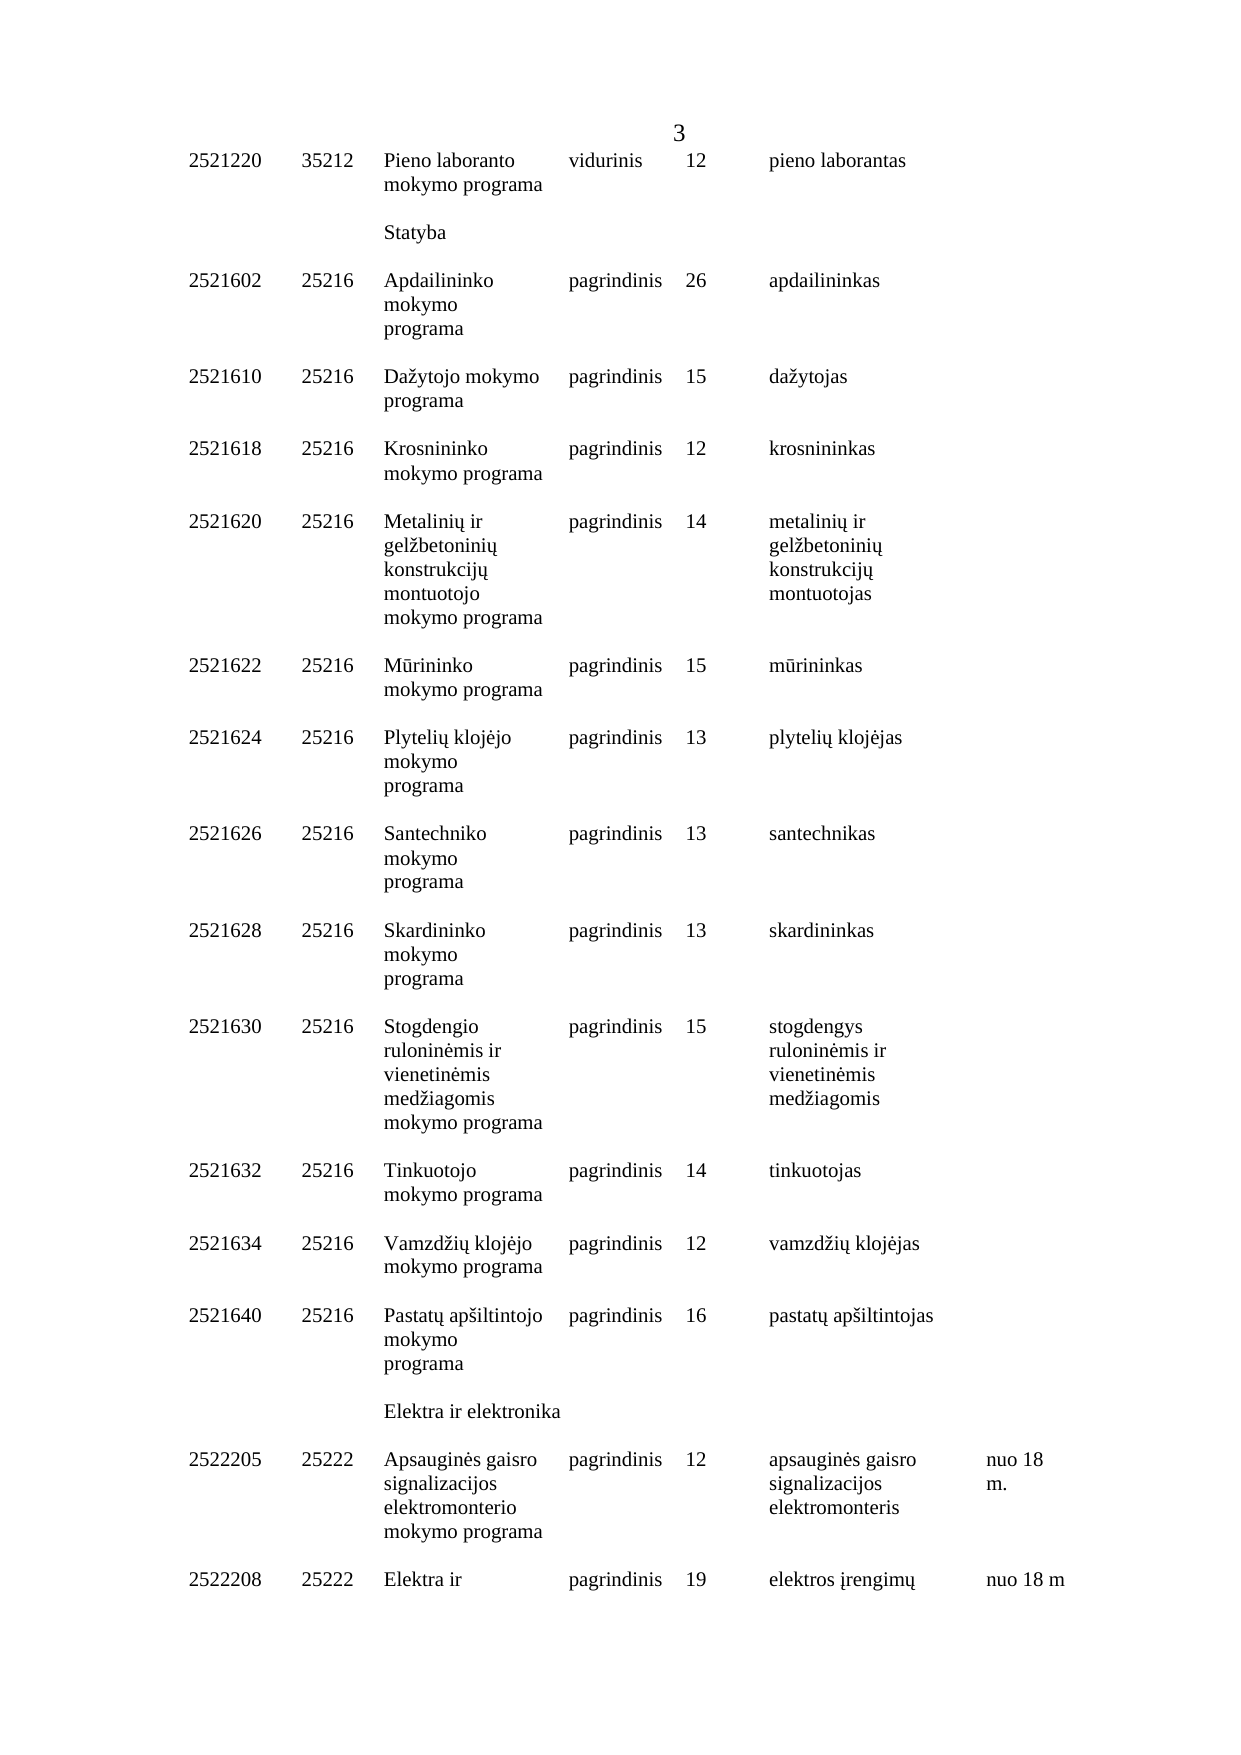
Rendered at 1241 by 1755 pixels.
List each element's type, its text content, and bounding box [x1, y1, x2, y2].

table_cell 25216 [290, 918, 372, 966]
table_cell [1078, 701, 1181, 725]
table_cell pagrindinis [557, 918, 674, 966]
table_cell [1078, 148, 1181, 172]
table_cell [758, 1543, 975, 1567]
table_cell [1078, 1447, 1181, 1495]
table_cell mokymo programa [373, 1519, 557, 1543]
table_cell [975, 1014, 1078, 1038]
table_cell [557, 701, 674, 725]
table_cell [373, 1375, 557, 1399]
table_cell [1078, 172, 1181, 196]
table_cell [674, 966, 758, 990]
table_cell [177, 1206, 290, 1230]
table_cell [1078, 870, 1181, 893]
table_cell [373, 894, 557, 918]
table_cell pagrindinis [557, 509, 674, 557]
table_cell [758, 966, 975, 990]
table_cell 2521630 [177, 1014, 290, 1038]
table_cell [557, 557, 674, 605]
table_cell [975, 1351, 1078, 1375]
table_cell [674, 1423, 758, 1447]
table_cell 25216 [290, 653, 372, 701]
table_cell apsauginės gaisro signalizacijos [758, 1447, 975, 1495]
table_cell [177, 196, 290, 220]
table_cell 2521622 [177, 653, 290, 701]
table_cell [674, 1375, 758, 1399]
table_cell [290, 990, 372, 1014]
table_cell [557, 629, 674, 653]
table_cell [177, 1279, 290, 1303]
table_cell [557, 797, 674, 821]
table_cell [758, 1134, 975, 1158]
table_cell [1078, 364, 1181, 412]
table_cell programa [373, 1351, 557, 1375]
table_cell [975, 1134, 1078, 1158]
table_cell 15 [674, 653, 758, 701]
table_cell [674, 1255, 758, 1278]
table_cell [975, 1495, 1078, 1519]
table_cell [557, 412, 674, 436]
table_cell [373, 1279, 557, 1303]
table_cell [674, 172, 758, 196]
table_cell [557, 1543, 674, 1567]
table_cell 2521602 [177, 268, 290, 316]
table_cell [758, 244, 975, 268]
table_cell [758, 870, 975, 893]
table_cell [758, 485, 975, 508]
table_cell [177, 340, 290, 364]
table_cell skardininkas [758, 918, 975, 966]
table_cell [975, 990, 1078, 1014]
table_cell [177, 629, 290, 653]
table_cell [177, 220, 290, 244]
table_cell [674, 773, 758, 797]
table_cell [373, 701, 557, 725]
table_cell [975, 1543, 1078, 1567]
table_cell [1078, 821, 1181, 869]
table_cell Apdailininko mokymo [373, 268, 557, 316]
table_cell Tinkuotojo mokymo programa [373, 1158, 557, 1206]
table_cell 2522205 [177, 1447, 290, 1495]
table_cell [177, 1423, 290, 1447]
table_cell [674, 629, 758, 653]
table_cell [290, 701, 372, 725]
table_cell 35212 [290, 148, 372, 172]
table_cell [1078, 268, 1181, 316]
table_cell [975, 605, 1078, 629]
table_cell [758, 1375, 975, 1399]
table_cell [1078, 1543, 1181, 1567]
table_cell [290, 773, 372, 797]
table_cell [177, 485, 290, 508]
table_cell [758, 340, 975, 364]
table_cell [1078, 220, 1181, 244]
table_cell pagrindinis [557, 1014, 674, 1038]
table_cell [557, 605, 674, 629]
table_cell [1078, 1158, 1181, 1206]
table_cell [290, 1351, 372, 1375]
table_cell [290, 629, 372, 653]
table_cell 12 [674, 1447, 758, 1495]
table_cell [674, 412, 758, 436]
table_cell [674, 244, 758, 268]
table_cell 25216 [290, 268, 372, 316]
table_cell [1078, 1230, 1181, 1254]
table_cell [975, 1110, 1078, 1134]
table_cell Elektra ir elektronika [373, 1399, 975, 1423]
table_cell [1078, 316, 1181, 340]
table_cell [177, 557, 290, 605]
table_cell [1078, 1303, 1181, 1351]
table_cell [373, 196, 557, 220]
table_cell Mūrininko mokymo programa [373, 653, 557, 701]
table_cell 25216 [290, 725, 372, 773]
table_cell 2521640 [177, 1303, 290, 1351]
table_cell [177, 244, 290, 268]
table_cell [1078, 485, 1181, 508]
table_cell [373, 797, 557, 821]
table_cell [177, 894, 290, 918]
table_cell [975, 244, 1078, 268]
table_cell 15 [674, 1014, 758, 1038]
table_cell [557, 1495, 674, 1519]
table_cell pagrindinis [557, 268, 674, 316]
table_cell [975, 485, 1078, 508]
table_cell [1078, 773, 1181, 797]
table_cell konstrukcijų montuotojo [373, 557, 557, 605]
table_cell Metalinių ir gelžbetoninių [373, 509, 557, 557]
table_cell [373, 1423, 557, 1447]
table_cell [177, 797, 290, 821]
table_cell [290, 340, 372, 364]
table_cell 26 [674, 268, 758, 316]
table_cell [290, 1519, 372, 1543]
table_cell stogdengys ruloninėmis ir vienetinėmis medžiagomis [758, 1014, 975, 1110]
table_cell [975, 557, 1078, 605]
table_cell [557, 870, 674, 893]
table_cell 2521620 [177, 509, 290, 557]
table_cell [674, 316, 758, 340]
table_cell 12 [674, 436, 758, 484]
table_cell plytelių klojėjas [758, 725, 975, 773]
table_cell dažytojas [758, 364, 975, 412]
table_cell Santechniko mokymo [373, 821, 557, 869]
table_cell [1078, 1110, 1181, 1134]
table_cell [290, 1375, 372, 1399]
table_cell [557, 220, 674, 244]
table_cell Elektra ir [373, 1567, 557, 1591]
table_cell elektromonterio [373, 1495, 557, 1519]
table_cell [1078, 1134, 1181, 1158]
table_cell [758, 1519, 975, 1543]
table_cell [557, 172, 674, 196]
table_cell [373, 485, 557, 508]
table_cell [674, 340, 758, 364]
table_cell [674, 1038, 758, 1110]
table_cell apdailininkas [758, 268, 975, 316]
table_cell [177, 1519, 290, 1543]
table_cell [1078, 966, 1181, 990]
table_cell mokymo programa [373, 605, 557, 629]
table_cell [557, 773, 674, 797]
table_cell pieno laborantas [758, 148, 975, 172]
table_cell [758, 1279, 975, 1303]
table_cell [758, 701, 975, 725]
table_cell [758, 894, 975, 918]
table_cell [975, 918, 1078, 966]
table_cell 2521618 [177, 436, 290, 484]
table_cell nuo 18 m [975, 1567, 1078, 1591]
table_cell 25216 [290, 1014, 372, 1038]
table_cell [557, 340, 674, 364]
table_cell pagrindinis [557, 364, 674, 412]
table_cell [177, 990, 290, 1014]
table_cell [674, 196, 758, 220]
table_cell [373, 629, 557, 653]
table_cell [290, 966, 372, 990]
table_cell [758, 1351, 975, 1375]
table_cell Vamzdžių klojėjo mokymo programa [373, 1230, 557, 1278]
table_cell vidurinis [557, 148, 674, 172]
table_cell 13 [674, 918, 758, 966]
table_cell [758, 412, 975, 436]
table_cell [1078, 990, 1181, 1014]
table_cell Apsauginės gaisro signalizacijos [373, 1447, 557, 1495]
table_cell Pastatų apšiltintojo mokymo [373, 1303, 557, 1351]
table_cell 2521634 [177, 1230, 290, 1254]
table_cell [177, 1351, 290, 1375]
table_cell [674, 870, 758, 893]
table_cell pagrindinis [557, 1447, 674, 1495]
table_cell [373, 244, 557, 268]
table_cell Pieno laboranto mokymo programa [373, 148, 557, 196]
table_cell [557, 894, 674, 918]
table_cell [177, 1038, 290, 1110]
table_cell [557, 1206, 674, 1230]
table_cell [975, 1399, 1078, 1423]
table_cell [1078, 725, 1181, 773]
table_cell [674, 894, 758, 918]
table_cell [557, 196, 674, 220]
table_cell [975, 1423, 1078, 1447]
table_cell [674, 1495, 758, 1519]
table_cell pagrindinis [557, 653, 674, 701]
table_cell [975, 653, 1078, 701]
table_cell pagrindinis [557, 1230, 674, 1254]
table_cell 2521610 [177, 364, 290, 412]
table_cell Krosnininko mokymo programa [373, 436, 557, 484]
table_cell [758, 172, 975, 196]
table_cell 2521624 [177, 725, 290, 773]
table_cell [177, 1134, 290, 1158]
table_cell [674, 1351, 758, 1375]
table_cell [177, 966, 290, 990]
table_cell [674, 557, 758, 605]
table_cell [1078, 653, 1181, 701]
table_cell [674, 1543, 758, 1567]
table_cell [557, 1134, 674, 1158]
table_cell [975, 1279, 1078, 1303]
table_cell [1078, 1279, 1181, 1303]
table_cell [557, 990, 674, 1014]
table_cell programa [373, 316, 557, 340]
table_cell [177, 1399, 290, 1423]
table_cell [975, 509, 1078, 557]
table_cell [758, 1423, 975, 1447]
table_cell [975, 220, 1078, 244]
table_cell [758, 1206, 975, 1230]
table_cell [975, 1206, 1078, 1230]
table_cell [1078, 1519, 1181, 1543]
table_cell [674, 485, 758, 508]
table_cell 25216 [290, 509, 372, 557]
table_cell [177, 773, 290, 797]
table_cell [975, 316, 1078, 340]
table_cell [290, 894, 372, 918]
table_cell pagrindinis [557, 1158, 674, 1206]
table_cell [758, 990, 975, 1014]
table_cell [177, 701, 290, 725]
table_cell [557, 1279, 674, 1303]
table_cell [557, 1423, 674, 1447]
table_cell [1078, 1206, 1181, 1230]
table_cell [373, 1134, 557, 1158]
table_cell pagrindinis [557, 1303, 674, 1351]
table_cell Skardininko mokymo [373, 918, 557, 966]
table_cell [290, 1543, 372, 1567]
table_cell [373, 990, 557, 1014]
table_cell [1078, 412, 1181, 436]
table_cell [975, 412, 1078, 436]
table_cell [177, 316, 290, 340]
table_cell [373, 412, 557, 436]
table_cell programa [373, 773, 557, 797]
table_cell [290, 1423, 372, 1447]
table_cell [1078, 1495, 1181, 1519]
table_cell [1078, 436, 1181, 484]
table_cell [1078, 1038, 1181, 1110]
table_cell [975, 773, 1078, 797]
table_cell 14 [674, 1158, 758, 1206]
table_cell 25222 [290, 1447, 372, 1495]
table_cell [975, 1255, 1078, 1278]
table_cell Dažytojo mokymo programa [373, 364, 557, 412]
table_cell [177, 1375, 290, 1399]
table_cell [1078, 1351, 1181, 1375]
table_cell krosnininkas [758, 436, 975, 484]
table_cell Stogdengio ruloninėmis ir vienetinėmis medžiagomis mokymo programa [373, 1014, 557, 1134]
table_cell [975, 268, 1078, 316]
table_cell 13 [674, 821, 758, 869]
table_cell 25216 [290, 364, 372, 412]
table_cell 16 [674, 1303, 758, 1351]
table_cell [975, 701, 1078, 725]
table_cell [975, 340, 1078, 364]
table_cell [1078, 1375, 1181, 1399]
table_cell [557, 1110, 674, 1134]
table_cell [674, 1206, 758, 1230]
table_cell [975, 1375, 1078, 1399]
table_cell 25216 [290, 1158, 372, 1206]
table_cell [975, 1230, 1078, 1254]
table_cell [290, 485, 372, 508]
table_cell 25216 [290, 1230, 372, 1254]
table_cell [290, 244, 372, 268]
table_cell [975, 364, 1078, 412]
table_cell 25222 [290, 1567, 372, 1591]
table_cell [758, 316, 975, 340]
table_cell [758, 797, 975, 821]
table_cell santechnikas [758, 821, 975, 869]
table_cell [1078, 605, 1181, 629]
table_cell [975, 1303, 1078, 1351]
table_cell [177, 1543, 290, 1567]
table_cell [557, 316, 674, 340]
table_cell pagrindinis [557, 436, 674, 484]
table_cell [758, 605, 975, 629]
table_cell programa [373, 870, 557, 893]
table_cell [674, 990, 758, 1014]
table_cell [290, 412, 372, 436]
table_cell [1078, 1255, 1181, 1278]
table_cell [177, 1255, 290, 1278]
table_cell [1078, 797, 1181, 821]
table_cell tinkuotojas [758, 1158, 975, 1206]
table_cell [758, 1110, 975, 1134]
table_cell [1078, 1423, 1181, 1447]
table_cell [177, 1110, 290, 1134]
table_cell [674, 1519, 758, 1543]
table_cell [1078, 1014, 1181, 1038]
table_cell [1078, 629, 1181, 653]
table_cell [557, 244, 674, 268]
table_cell pastatų apšiltintojas [758, 1303, 975, 1351]
table_cell [290, 1038, 372, 1110]
table_cell [557, 966, 674, 990]
table_cell [290, 1399, 372, 1423]
table_cell [290, 557, 372, 605]
table_cell [177, 605, 290, 629]
table_cell [290, 220, 372, 244]
table_cell pagrindinis [557, 821, 674, 869]
table_cell [290, 1255, 372, 1278]
table_cell 2522208 [177, 1567, 290, 1591]
table_cell elektros įrengimų [758, 1567, 975, 1591]
table_cell [557, 1375, 674, 1399]
table_cell [557, 1038, 674, 1110]
table_cell [177, 1495, 290, 1519]
table_cell [557, 1351, 674, 1375]
table_cell [1078, 918, 1181, 966]
table_cell metalinių ir gelžbetoninių konstrukcijų montuotojas [758, 509, 975, 605]
table_cell [975, 1038, 1078, 1110]
table_cell [975, 966, 1078, 990]
table_cell nuo 18 m. [975, 1447, 1078, 1495]
table_cell 12 [674, 1230, 758, 1254]
table_cell elektromonteris [758, 1495, 975, 1519]
table_cell [290, 797, 372, 821]
table_cell [975, 725, 1078, 773]
table_cell [975, 870, 1078, 893]
table_cell [975, 436, 1078, 484]
table_cell 25216 [290, 1303, 372, 1351]
table_cell [1078, 509, 1181, 557]
table_cell [975, 172, 1078, 196]
table_cell [674, 605, 758, 629]
table_cell pagrindinis [557, 725, 674, 773]
table_cell 12 [674, 148, 758, 172]
table_cell 19 [674, 1567, 758, 1591]
table_cell Statyba [373, 220, 557, 244]
table_cell [674, 1279, 758, 1303]
table_cell [1078, 1567, 1181, 1591]
table_cell [975, 629, 1078, 653]
table_cell 2521220 [177, 148, 290, 172]
table_cell [758, 196, 975, 220]
table_cell [557, 1255, 674, 1278]
table_cell mūrininkas [758, 653, 975, 701]
table_cell [290, 1134, 372, 1158]
table_cell 13 [674, 725, 758, 773]
table_cell [177, 172, 290, 196]
table_cell [1078, 196, 1181, 220]
table_cell [290, 172, 372, 196]
table_cell [1078, 340, 1181, 364]
table_cell [373, 340, 557, 364]
table_cell [674, 1134, 758, 1158]
table_cell [975, 196, 1078, 220]
table_cell [674, 1110, 758, 1134]
table_cell [1078, 1399, 1181, 1423]
table_cell [975, 797, 1078, 821]
table_cell 15 [674, 364, 758, 412]
table_cell [1078, 894, 1181, 918]
table_cell [975, 148, 1078, 172]
table_cell [674, 797, 758, 821]
table_cell [177, 870, 290, 893]
table_cell [975, 821, 1078, 869]
table_cell [290, 316, 372, 340]
table_cell [290, 196, 372, 220]
table_cell [758, 1255, 975, 1278]
table_cell [290, 870, 372, 893]
table_cell [1078, 557, 1181, 605]
table_cell 2521628 [177, 918, 290, 966]
table_cell 14 [674, 509, 758, 557]
table_cell [975, 894, 1078, 918]
table_cell [373, 1543, 557, 1567]
table_cell Plytelių klojėjo mokymo [373, 725, 557, 773]
table_cell 25216 [290, 436, 372, 484]
table_cell [290, 1110, 372, 1134]
table_cell [674, 701, 758, 725]
table_cell [290, 605, 372, 629]
table_cell 2521626 [177, 821, 290, 869]
table_cell [758, 773, 975, 797]
table_cell [177, 412, 290, 436]
table_cell vamzdžių klojėjas [758, 1230, 975, 1254]
table_cell [1078, 244, 1181, 268]
table_cell [557, 1519, 674, 1543]
table_cell [758, 220, 975, 244]
table_cell [290, 1206, 372, 1230]
table_cell [975, 1158, 1078, 1206]
table_cell 25216 [290, 821, 372, 869]
table_cell [674, 220, 758, 244]
table_cell [290, 1495, 372, 1519]
table_cell [975, 1519, 1078, 1543]
table_cell [758, 629, 975, 653]
table_cell pagrindinis [557, 1567, 674, 1591]
table_cell programa [373, 966, 557, 990]
table_cell [373, 1206, 557, 1230]
table_cell [557, 485, 674, 508]
table_cell [290, 1279, 372, 1303]
table_cell 2521632 [177, 1158, 290, 1206]
